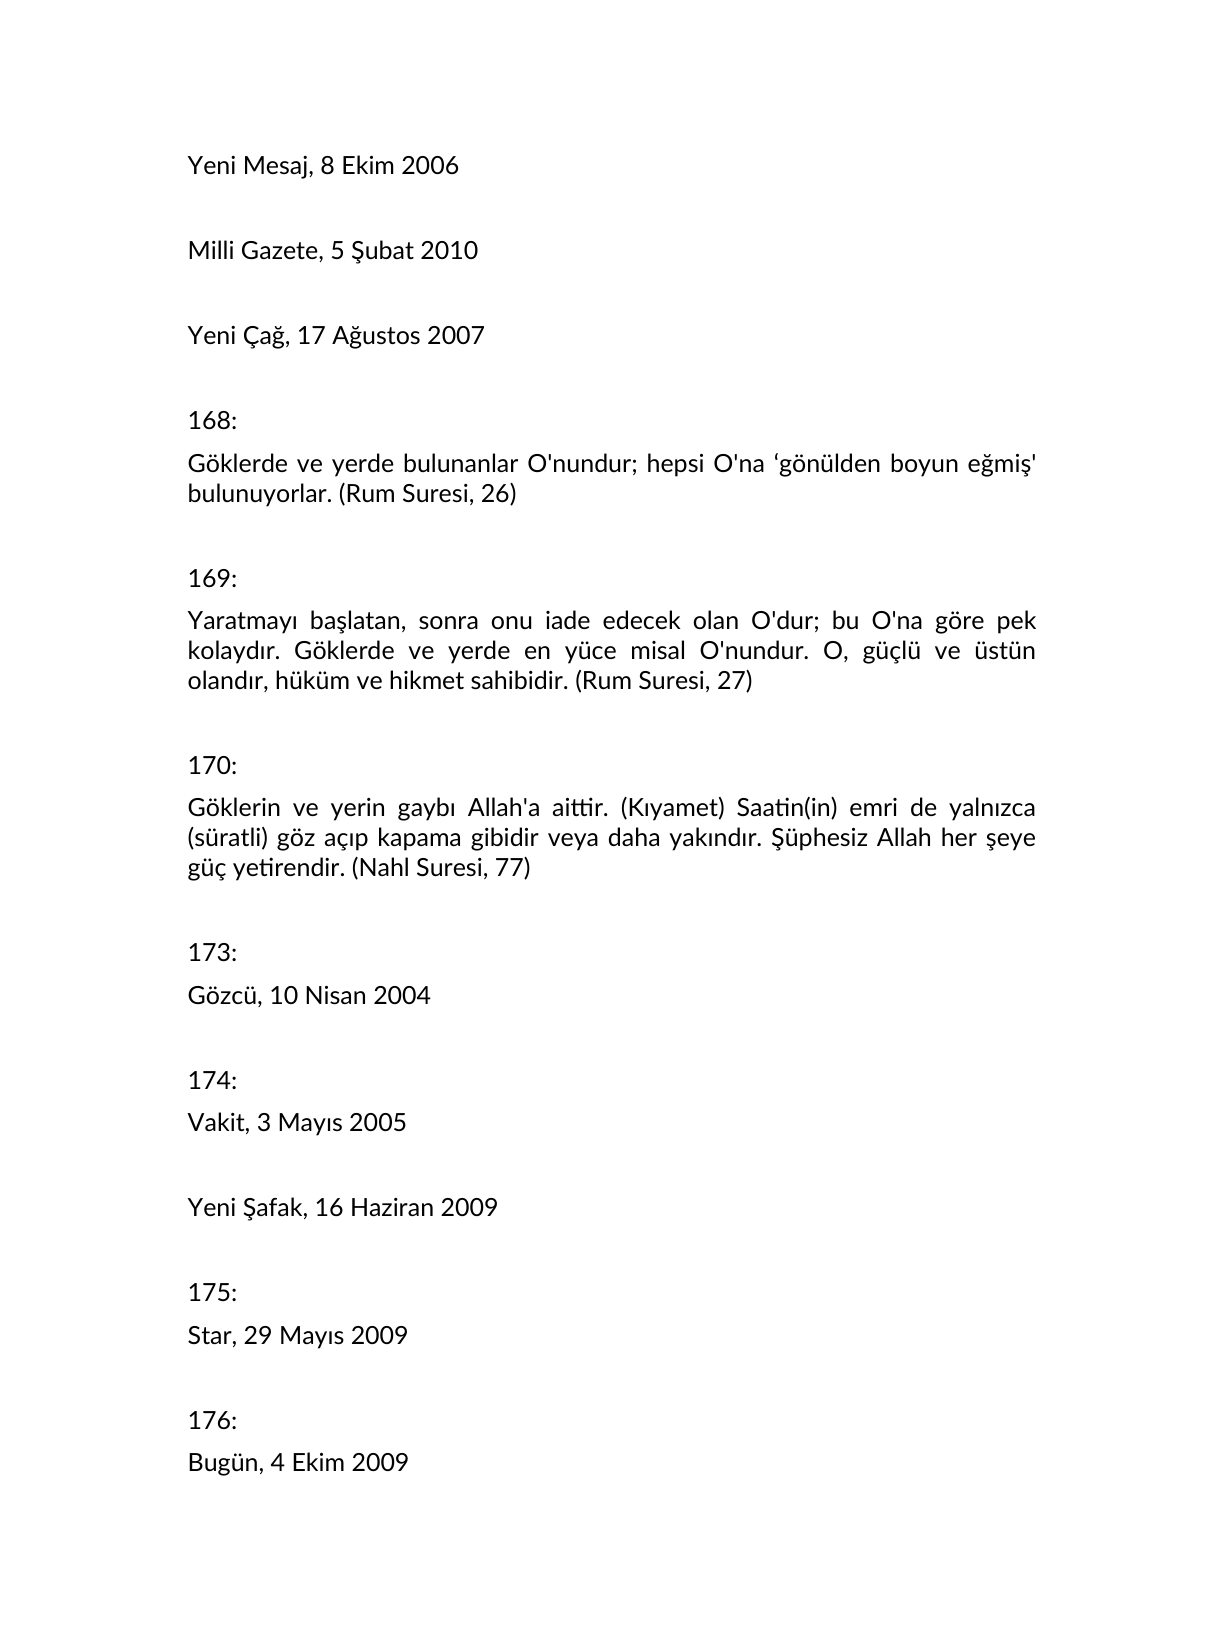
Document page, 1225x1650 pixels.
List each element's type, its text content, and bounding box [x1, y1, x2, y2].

text 169: [187, 562, 1037, 592]
text Yeni Şafak, 16 Haziran 2009 [187, 1192, 1037, 1222]
text Yaratmayı başlatan, sonra onu iade edecek olan O'dur; bu O'na göre pek kolaydır. Göklerde ve yerde en yüce misal O'nundur. O, güçlü ve üstün olandır, hüküm ve hikmet sahibidir. (Rum Suresi, 27) [187, 605, 1037, 695]
text Bugün, 4 Ekim 2009 [187, 1447, 1037, 1477]
text 168: [187, 405, 1037, 435]
text Yeni Mesaj, 8 Ekim 2006 [187, 150, 1037, 180]
text Gözcü, 10 Nisan 2004 [187, 979, 1037, 1009]
text Vakit, 3 Mayıs 2005 [187, 1107, 1037, 1137]
text Göklerde ve yerde bulunanlar O'nundur; hepsi O'na ‘gönülden boyun eğmiş' bulunuyorlar. (Rum Suresi, 26) [187, 447, 1037, 507]
text Yeni Çağ, 17 Ağustos 2007 [187, 320, 1037, 350]
text 174: [187, 1064, 1037, 1094]
text 176: [187, 1404, 1037, 1434]
text Star, 29 Mayıs 2009 [187, 1319, 1037, 1349]
text 170: [187, 749, 1037, 779]
text 175: [187, 1277, 1037, 1307]
text Milli Gazete, 5 Şubat 2010 [187, 235, 1037, 265]
text Göklerin ve yerin gaybı Allah'a aittir. (Kıyamet) Saatin(in) emri de yalnızca (süratli) göz açıp kapama gibidir veya daha yakındır. Şüphesiz Allah her şeye güç yetirendir. (Nahl Suresi, 77) [187, 792, 1037, 882]
text 173: [187, 937, 1037, 967]
